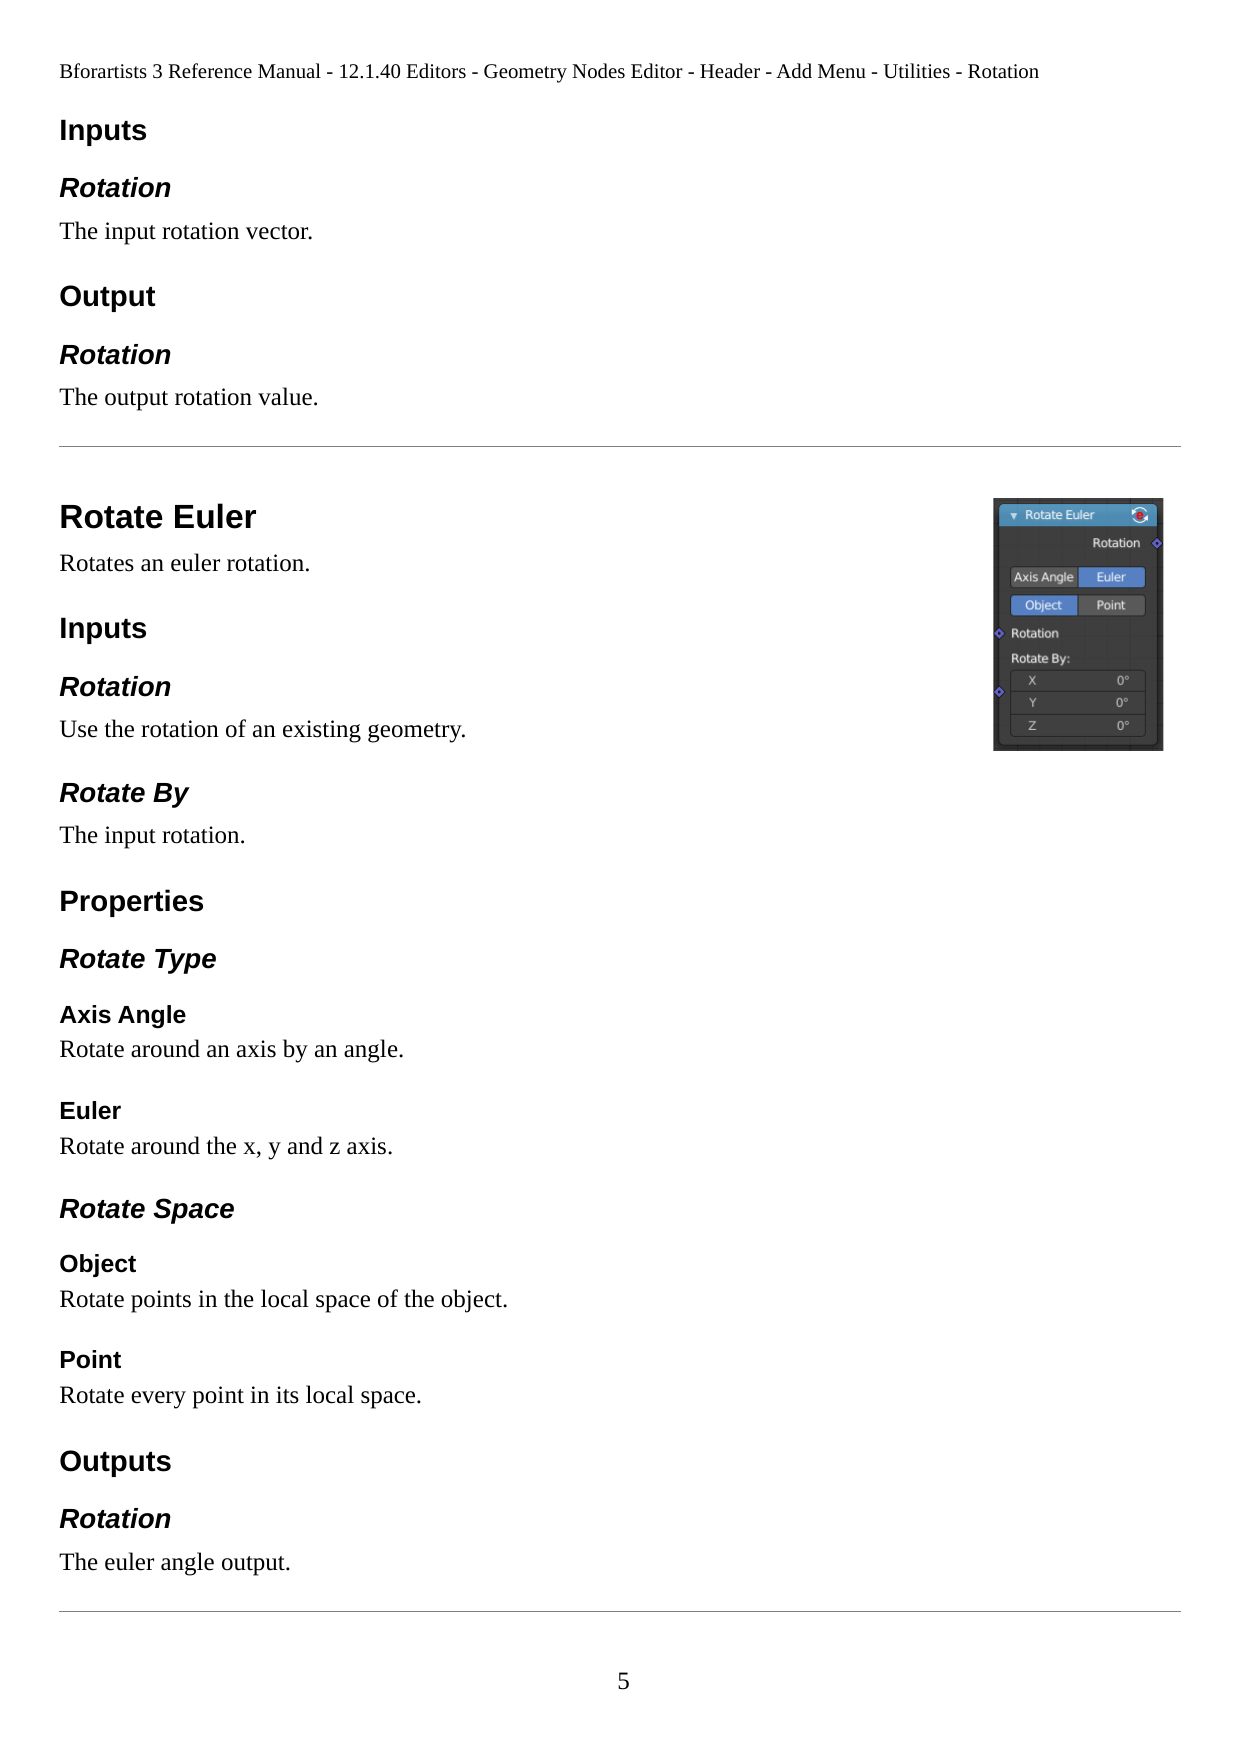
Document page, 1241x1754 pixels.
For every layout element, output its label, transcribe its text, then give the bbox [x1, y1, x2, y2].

subtitle Rotation [59, 670, 993, 702]
subtitle Rotate By [59, 776, 1181, 808]
text The output rotation value. [59, 382, 1181, 411]
subtitle [1164, 670, 1181, 702]
subtitle Point [59, 1346, 1181, 1374]
text The euler angle output. [59, 1547, 1181, 1576]
text Use the rotation of an existing geometry. [59, 714, 993, 743]
subtitle Output [59, 279, 1181, 313]
subtitle Properties [59, 884, 1181, 918]
subtitle Object [59, 1249, 1181, 1278]
text Rotate every point in its local space. [59, 1380, 1181, 1409]
text Rotates an euler rotation. [59, 548, 993, 576]
subtitle Inputs [59, 611, 993, 645]
text Rotate around the x, y and z axis. [59, 1131, 1181, 1159]
subtitle Rotation [59, 1503, 1181, 1535]
subtitle [1164, 611, 1181, 645]
subtitle Outputs [59, 1444, 1181, 1478]
subtitle Euler [59, 1096, 1181, 1124]
picture [993, 498, 1164, 751]
text Rotate around an axis by an angle. [59, 1034, 1181, 1063]
subtitle Rotate Type [59, 943, 1181, 975]
subtitle Inputs [59, 113, 1181, 146]
subtitle Rotate Euler [59, 497, 1181, 535]
subtitle Rotation [59, 171, 1181, 203]
subtitle Axis Angle [59, 1000, 1181, 1028]
text Rotate points in the local space of the object. [59, 1284, 1181, 1313]
subtitle Rotate Space [59, 1192, 1181, 1224]
text The input rotation vector. [59, 216, 1181, 244]
subtitle Rotation [59, 338, 1181, 370]
text The input rotation. [59, 820, 1181, 849]
